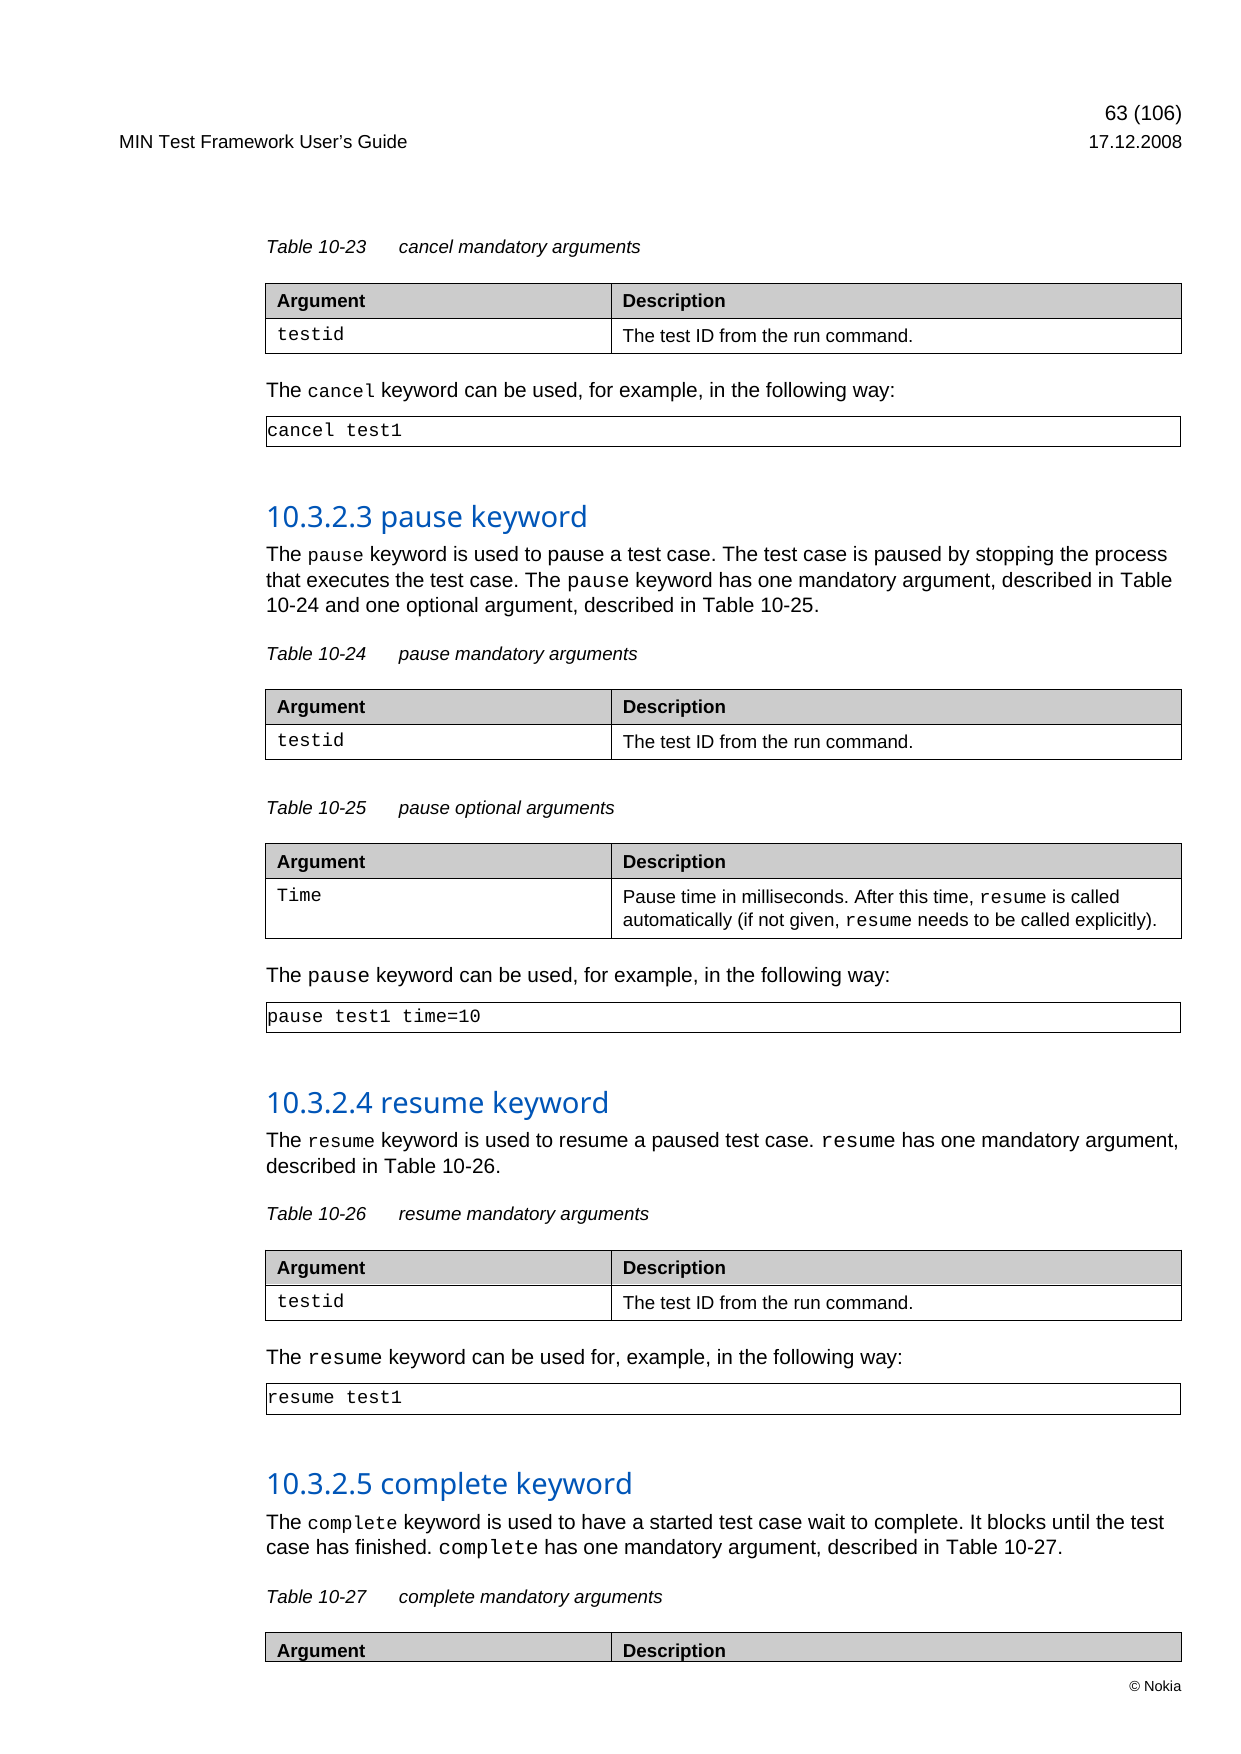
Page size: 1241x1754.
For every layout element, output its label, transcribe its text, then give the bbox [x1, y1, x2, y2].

table_header Argument [266, 690, 611, 724]
text Table 10-25 pause optional arguments [266, 797, 1181, 818]
table_cell testid [266, 725, 611, 759]
subtitle resume keyword [266, 1082, 1181, 1122]
text Table 10-24 pause mandatory arguments [266, 642, 1181, 664]
text The pause keyword can be used, for example, in the following way: [266, 963, 1181, 989]
text The complete keyword is used to have a started test case wait to complete. It blocks until the test case has finished. complete has one mandatory argument, described in Table 10-27. [266, 1509, 1181, 1561]
text The cancel keyword can be used, for example, in the following way: [266, 378, 1181, 403]
table_header Description [612, 690, 1181, 724]
subtitle complete keyword [266, 1464, 1181, 1503]
table_cell The test ID from the run command. [612, 725, 1181, 759]
table_cell The test ID from the run command. [612, 319, 1181, 353]
text cancel test1 [267, 417, 1180, 446]
text The pause keyword is used to pause a test case. The test case is paused by stopping the process that executes the test case. The pause keyword has one mandatory argument, described in Table 10-24 and one optional argument, described in Table 10-25. [266, 542, 1181, 617]
table_header Argument [266, 1251, 611, 1284]
text pause test1 time=10 [267, 1003, 1180, 1032]
text The resume keyword is used to resume a paused test case. resume has one mandatory argument, described in Table 10-26. [266, 1128, 1181, 1178]
text The resume keyword can be used for, example, in the following way: [266, 1345, 1181, 1371]
table_header Argument [266, 1633, 611, 1661]
table_header Description [612, 844, 1181, 878]
text Table 10-27 complete mandatory arguments [266, 1586, 1181, 1607]
text Table 10-23 cancel mandatory arguments [266, 236, 1181, 258]
table_cell testid [266, 319, 611, 353]
text Table 10-26 resume mandatory arguments [266, 1203, 1181, 1224]
table_header Description [612, 284, 1181, 318]
table_cell testid [266, 1286, 611, 1320]
text resume test1 [267, 1384, 1180, 1414]
table_header Description [612, 1633, 1181, 1661]
table_cell The test ID from the run command. [612, 1286, 1181, 1320]
table_cell Pause time in milliseconds. After this time, resume is called automatically (if not given, resume needs to be called explicitly). [612, 879, 1181, 938]
table_header Argument [266, 844, 611, 878]
table_header Argument [266, 284, 611, 318]
table_header Description [612, 1251, 1181, 1284]
subtitle pause keyword [266, 496, 1181, 536]
table_cell Time [266, 879, 611, 938]
